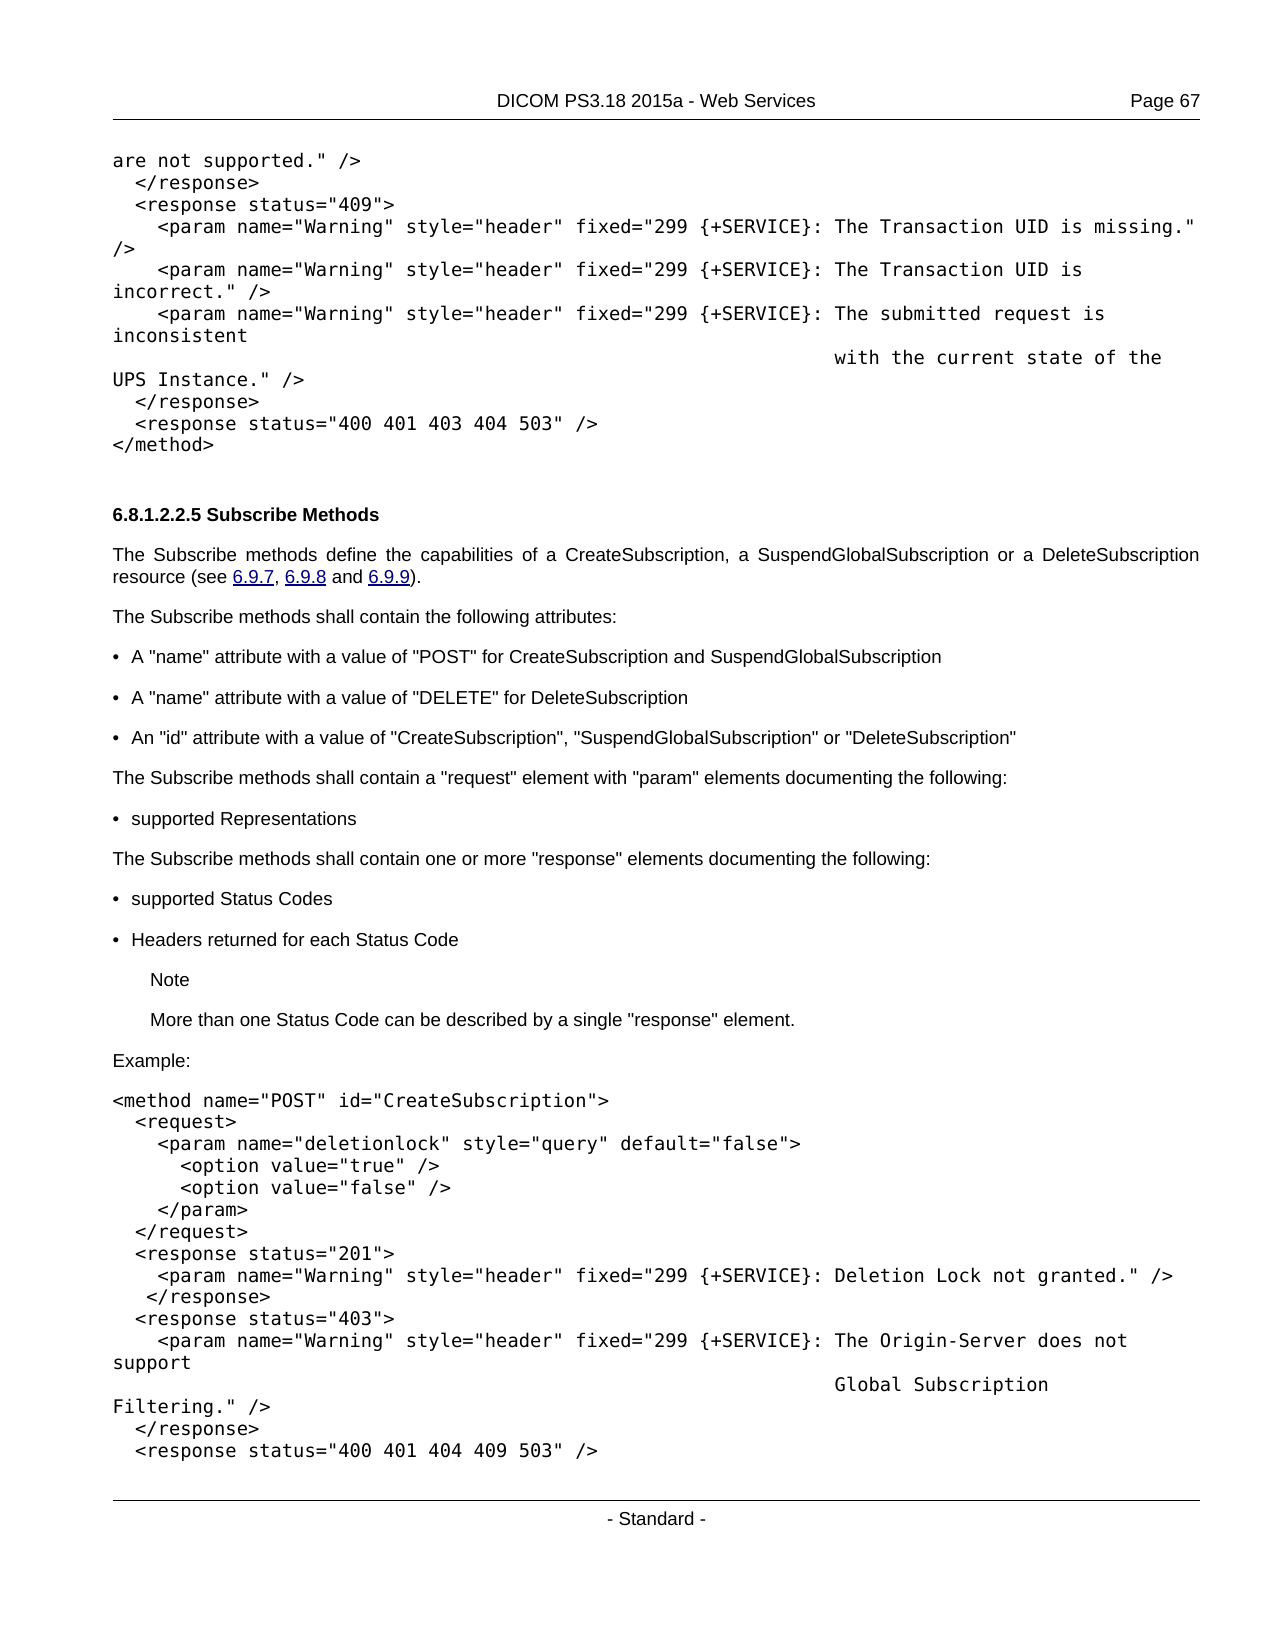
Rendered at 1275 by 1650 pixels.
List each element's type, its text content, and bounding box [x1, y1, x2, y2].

text The Subscribe methods shall contain the following attributes: [112, 606, 1200, 627]
list supported Representations [112, 807, 1200, 829]
text are not supported." /> </response> <response status="409"> <param name="Warning" style="header" fixed="299 {+SERVICE}: The Transaction UID is missing." /> <param name="Warning" style="header" fixed="299 {+SERVICE}: The Transaction UID is incorrect." /> <param name="Warning" style="header" fixed="299 {+SERVICE}: The submitted request is inconsistent with the current state of the UPS Instance." /> </response> <response status="400 401 403 404 503" /> </method> [112, 150, 1200, 485]
text Example: [112, 1049, 1200, 1071]
text Note [150, 969, 1162, 990]
list supported Status Codes [112, 888, 1200, 910]
list An "id" attribute with a value of "CreateSubscription", "SuspendGlobalSubscription" or "DeleteSubscription" [112, 727, 1200, 748]
text The Subscribe methods shall contain a "request" element with "param" elements documenting the following: [112, 767, 1200, 789]
text More than one Status Code can be described by a single "response" element. [150, 1009, 1162, 1031]
text <method name="POST" id="CreateSubscription"> <request> <param name="deletionlock" style="query" default="false"> <option value="true" /> <option value="false" /> </param> </request> <response status="201"> <param name="Warning" style="header" fixed="299 {+SERVICE}: Deletion Lock not granted." /> </response> <response status="403"> <param name="Warning" style="header" fixed="299 {+SERVICE}: The Origin-Server does not support Global Subscription Filtering." /> </response> <response status="400 401 404 409 503" /> [112, 1090, 1200, 1462]
text The Subscribe methods define the capabilities of a CreateSubscription, a SuspendGlobalSubscription or a DeleteSubscription resource (see 6.9.7, 6.9.8 and 6.9.9). [112, 544, 1200, 587]
text 6.8.1.2.2.5 Subscribe Methods [112, 504, 1200, 525]
list A "name" attribute with a value of "POST" for CreateSubscription and SuspendGlobalSubscription [112, 646, 1200, 668]
list A "name" attribute with a value of "DELETE" for DeleteSubscription [112, 687, 1200, 708]
list Headers returned for each Status Code [112, 928, 1200, 950]
text The Subscribe methods shall contain one or more "response" elements documenting the following: [112, 848, 1200, 869]
